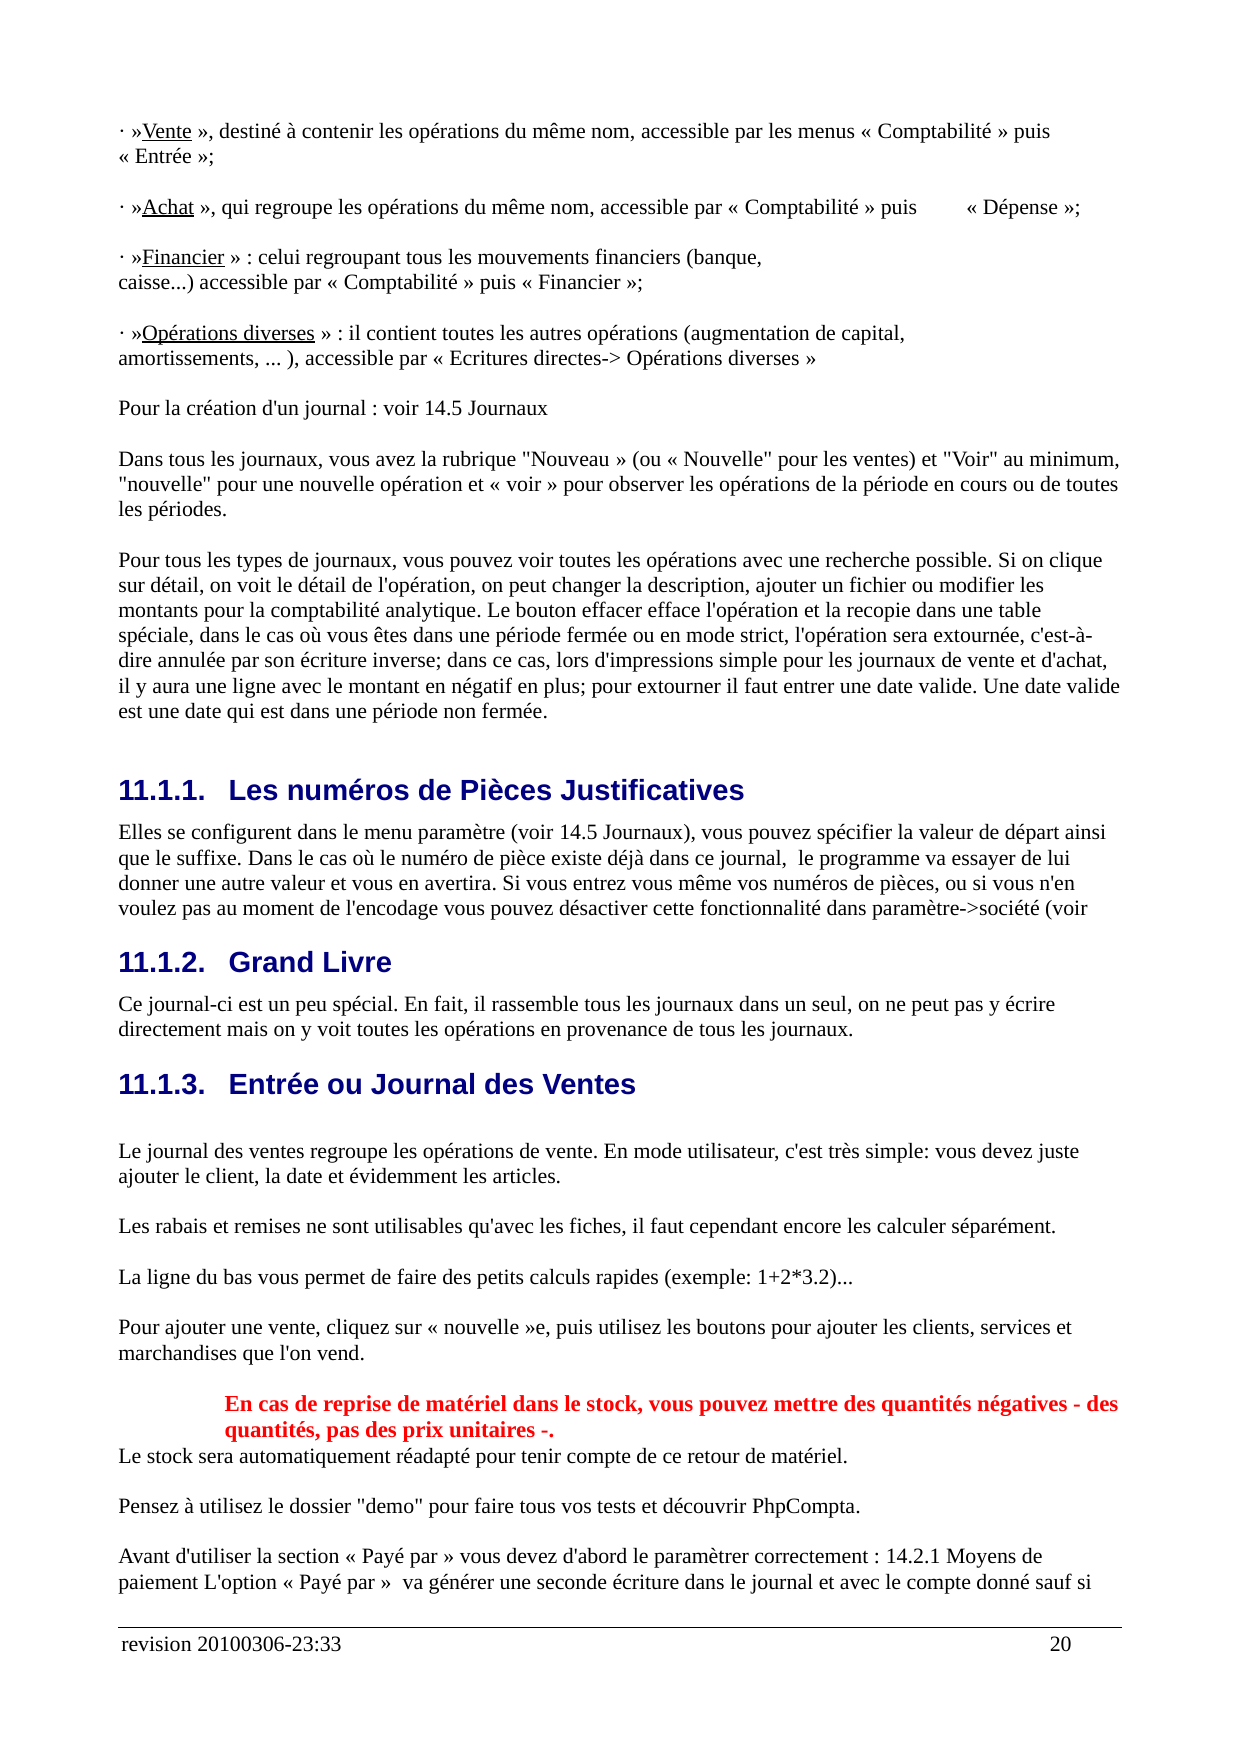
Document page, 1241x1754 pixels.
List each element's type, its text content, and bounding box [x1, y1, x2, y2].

text Pour la création d'un journal : voir 14.5 Journaux [118, 395, 1122, 421]
text Ce journal-ci est un peu spécial. En fait, il rassemble tous les journaux dans un seul, on ne peut pas y écrire directement mais on y voit toutes les opérations en provenance de tous les journaux. [118, 991, 1122, 1042]
text Elles se configurent dans le menu paramètre (voir 14.5 Journaux), vous pouvez spécifier la valeur de départ ainsi que le suffixe. Dans le cas où le numéro de pièce existe déjà dans ce journal, le programme va essayer de lui donner une autre valeur et vous en avertira. Si vous entrez vous même vos numéros de pièces, ou si vous n'en voulez pas au moment de l'encodage vous pouvez désactiver cette fonctionnalité dans paramètre->société (voir [118, 819, 1122, 920]
text Pour ajouter une vente, cliquez sur « nouvelle »e, puis utilisez les boutons pour ajouter les clients, services et marchandises que l'on vend. [118, 1314, 1122, 1365]
text Avant d'utiliser la section « Payé par » vous devez d'abord le paramètrer correctement : 14.2.1 Moyens de paiement L'option « Payé par » va générer une seconde écriture dans le journal et avec le compte donné sauf si [118, 1543, 1122, 1594]
subtitle Grand Livre [118, 945, 1122, 979]
subtitle Les numéros de Pièces Justificatives [118, 773, 1122, 807]
text Dans tous les journaux, vous avez la rubrique "Nouveau » (ou « Nouvelle" pour les ventes) et "Voir" au minimum, "nouvelle" pour une nouvelle opération et « voir » pour observer les opérations de la période en cours ou de toutes les périodes. [118, 446, 1122, 521]
text Pour tous les types de journaux, vous pouvez voir toutes les opérations avec une recherche possible. Si on clique sur détail, on voit le détail de l'opération, on peut changer la description, ajouter un fichier ou modifier les montants pour la comptabilité analytique. Le bouton effacer efface l'opération et la recopie dans une table spéciale, dans le cas où vous êtes dans une période fermée ou en mode strict, l'opération sera extournée, c'est-à-dire annulée par son écriture inverse; dans ce cas, lors d'impressions simple pour les journaux de vente et d'achat, il y aura une ligne avec le montant en négatif en plus; pour extourner il faut entrer une date valide. Une date valide est une date qui est dans une période non fermée. [118, 547, 1122, 723]
text Les rabais et remises ne sont utilisables qu'avec les fiches, il faut cependant encore les calculer séparément. [118, 1213, 1122, 1239]
text La ligne du bas vous permet de faire des petits calculs rapides (exemple: 1+2*3.2)... [118, 1264, 1122, 1289]
text caisse...) accessible par « Comptabilité » puis « Financier »; [118, 269, 1122, 294]
text En cas de reprise de matériel dans le stock, vous pouvez mettre des quantités négatives - des quantités, pas des prix unitaires -. [224, 1390, 1122, 1443]
text · »Opérations diverses » : il contient toutes les autres opérations (augmentation de capital, amortissements, ... ), accessible par « Ecritures directes-> Opérations diverses » [118, 320, 1122, 370]
text Le stock sera automatiquement réadapté pour tenir compte de ce retour de matériel. [118, 1443, 1122, 1468]
text Le journal des ventes regroupe les opérations de vente. En mode utilisateur, c'est très simple: vous devez juste ajouter le client, la date et évidemment les articles. [118, 1138, 1122, 1188]
text · »Financier » : celui regroupant tous les mouvements financiers (banque, [118, 244, 1122, 269]
text Pensez à utilisez le dossier "demo" pour faire tous vos tests et découvrir PhpCompta. [118, 1493, 1122, 1518]
subtitle Entrée ou Journal des Ventes [118, 1067, 1122, 1100]
text · »Achat », qui regroupe les opérations du même nom, accessible par « Comptabilité » puis « Dépense »; [118, 194, 1122, 219]
text · »Vente », destiné à contenir les opérations du même nom, accessible par les menus « Comptabilité » puis « Entrée »; [118, 118, 1122, 168]
